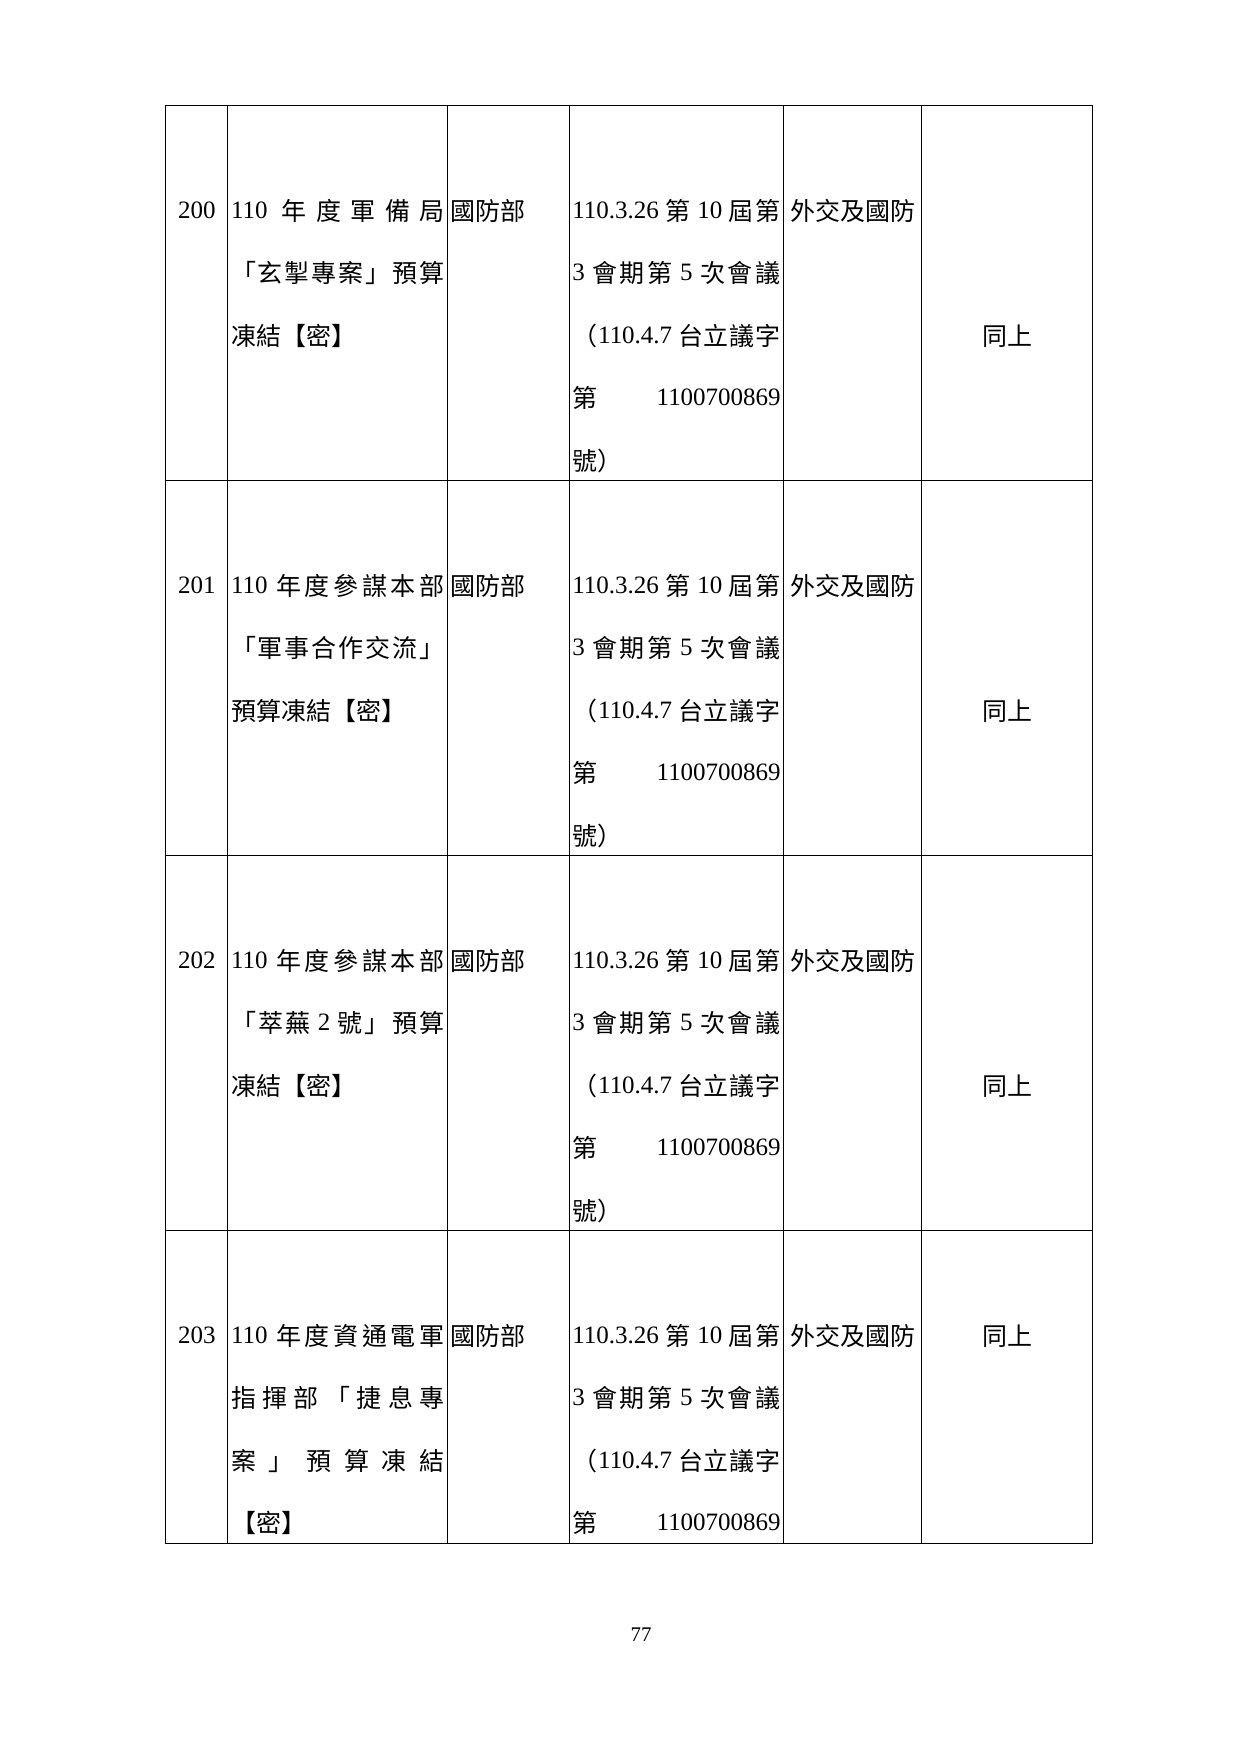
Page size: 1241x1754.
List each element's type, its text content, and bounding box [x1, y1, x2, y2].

table_cell [166, 481, 227, 855]
table_cell 同上 [922, 1231, 1092, 1543]
table_cell 110.3.26第10屆第3會期第5次會議（110.4.7台立議字第1100700869號） [570, 856, 783, 1230]
table_cell [166, 1231, 227, 1543]
table_cell 外交及國防 [784, 856, 921, 1230]
table_cell 110.3.26第10屆第3會期第5次會議（110.4.7台立議字第1100700869號） [570, 481, 783, 855]
table_cell 110.3.26第10屆第3會期第5次會議（110.4.7台立議字第1100700869 [570, 1231, 783, 1543]
table_cell 國防部 [448, 856, 569, 1230]
table_cell 110年度參謀本部「軍事合作交流」預算凍結【密】 [228, 481, 447, 855]
table_cell 外交及國防 [784, 1231, 921, 1543]
table_cell 國防部 [448, 106, 569, 480]
table_cell 110.3.26第10屆第3會期第5次會議（110.4.7台立議字第1100700869號） [570, 106, 783, 480]
table_cell 國防部 [448, 1231, 569, 1543]
table_cell 外交及國防 [784, 106, 921, 480]
table_cell 同上 [922, 481, 1092, 855]
table_cell 110年度軍備局「玄掣專案」預算凍結【密】 [228, 106, 447, 480]
table_cell 同上 [922, 106, 1092, 480]
table_cell 外交及國防 [784, 481, 921, 855]
table_cell 110年度資通電軍指揮部「捷息專案」預算凍結【密】 [228, 1231, 447, 1543]
table_cell [166, 106, 227, 480]
table_cell [166, 856, 227, 1230]
table_cell 110年度參謀本部「萃蕪2號」預算凍結【密】 [228, 856, 447, 1230]
table_cell 同上 [922, 856, 1092, 1230]
table_cell 國防部 [448, 481, 569, 855]
